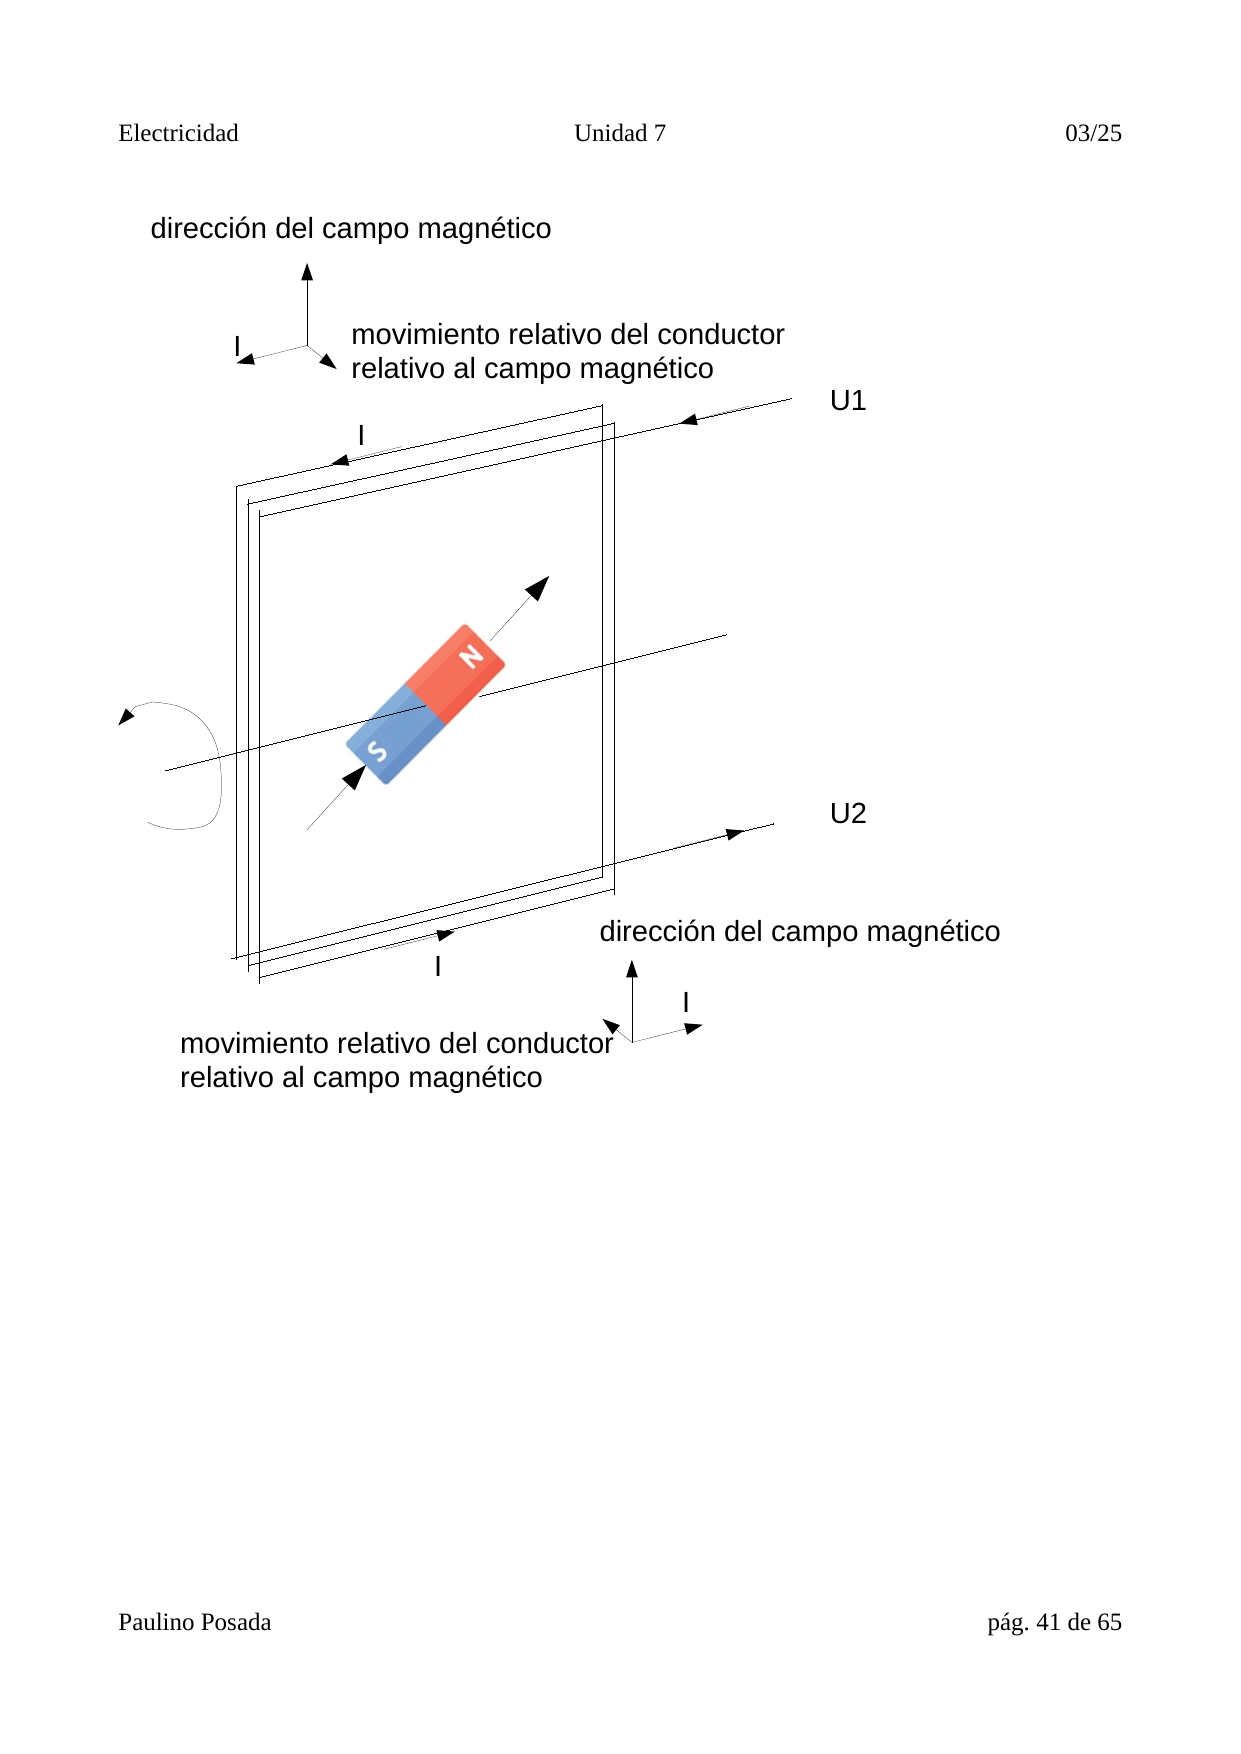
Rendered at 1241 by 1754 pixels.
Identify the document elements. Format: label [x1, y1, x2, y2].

picture [341, 620, 510, 790]
